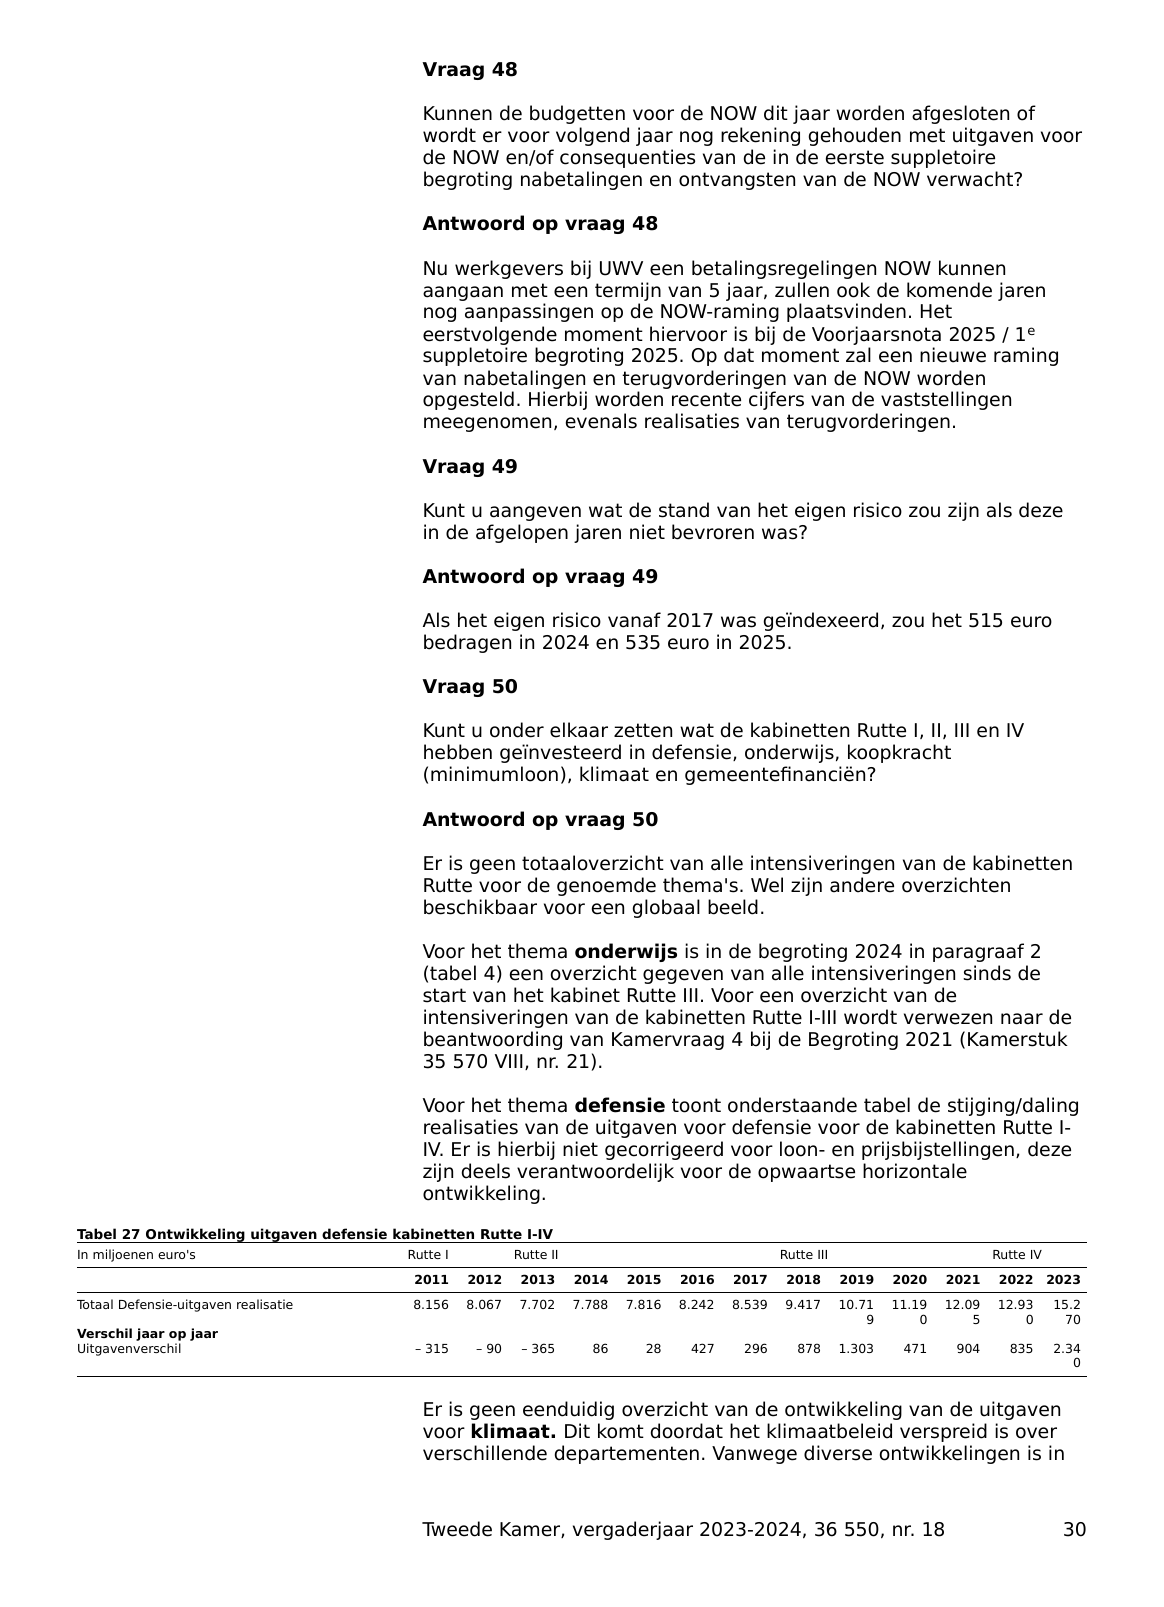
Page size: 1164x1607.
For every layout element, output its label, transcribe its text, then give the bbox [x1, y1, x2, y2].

table_cell – 315 [402, 1342, 455, 1376]
table_cell 2022 [986, 1268, 1039, 1292]
table_cell In miljoenen euro's [77, 1243, 402, 1267]
table_cell 2012 [455, 1268, 508, 1292]
subtitle Antwoord op vraag 49 [422, 566, 1087, 588]
table_cell 11.190 [880, 1293, 933, 1327]
table_cell Uitgavenverschil [77, 1342, 402, 1376]
table_cell [880, 1327, 933, 1342]
table_cell 296 [720, 1342, 773, 1376]
table_cell 2020 [880, 1268, 933, 1292]
table_cell 904 [933, 1342, 986, 1376]
table_cell 7.702 [508, 1293, 561, 1327]
table_cell 2013 [508, 1268, 561, 1292]
table_header Tabel 27 Ontwikkeling uitgaven defensie kabinetten Rutte I-IV [77, 1227, 1087, 1242]
table_cell 471 [880, 1342, 933, 1376]
table_cell 28 [614, 1342, 667, 1376]
table_cell Rutte II [508, 1243, 773, 1267]
table_cell – 365 [508, 1342, 561, 1376]
table_cell 427 [667, 1342, 720, 1376]
subtitle Vraag 48 [422, 59, 1087, 81]
table_cell 8.067 [455, 1293, 508, 1327]
table_cell [720, 1327, 773, 1342]
table_cell [402, 1327, 455, 1342]
table_cell 10.719 [827, 1293, 880, 1327]
table_cell [1039, 1327, 1087, 1342]
table_cell [77, 1268, 402, 1292]
table_cell 1.303 [827, 1342, 880, 1376]
table_cell [986, 1327, 1039, 1342]
table_cell [561, 1327, 614, 1342]
table_cell Rutte I [402, 1243, 508, 1267]
table_cell 2018 [774, 1268, 827, 1292]
text Voor het thema onderwijs is in de begroting 2024 in paragraaf 2 (tabel 4) een overzicht gegeven van alle intensiveringen sinds de start van het kabinet Rutte III. Voor een overzicht van de intensiveringen van de kabinetten Rutte I-III wordt verwezen naar de beantwoording van Kamervraag 4 bij de Begroting 2021 (Kamerstuk 35 570 VIII, nr. 21). [422, 941, 1087, 1073]
table_cell 2019 [827, 1268, 880, 1292]
table_cell Verschil jaar op jaar [77, 1327, 402, 1342]
table_cell [774, 1327, 827, 1342]
subtitle Antwoord op vraag 48 [422, 213, 1087, 235]
text Nu werkgevers bij UWV een betalingsregelingen NOW kunnen aangaan met een termijn van 5 jaar, zullen ook de komende jaren nog aanpassingen op de NOW-raming plaatsvinden. Het eerstvolgende moment hiervoor is bij de Voorjaarsnota 2025 / 1e suppletoire begroting 2025. Op dat moment zal een nieuwe raming van nabetalingen en terugvorderingen van de NOW worden opgesteld. Hierbij worden recente cijfers van de vaststellingen meegenomen, evenals realisaties van terugvorderingen. [422, 257, 1087, 433]
table_cell 2017 [720, 1268, 773, 1292]
table_cell 2021 [933, 1268, 986, 1292]
text Er is geen eenduidig overzicht van de ontwikkeling van de uitgaven voor klimaat. Dit komt doordat het klimaatbeleid verspreid is over verschillende departementen. Vanwege diverse ontwikkelingen is in [422, 1399, 1087, 1465]
text Er is geen totaaloverzicht van alle intensiveringen van de kabinetten Rutte voor de genoemde thema's. Wel zijn andere overzichten beschikbaar voor een globaal beeld. [422, 853, 1087, 918]
table_cell 2023 [1039, 1268, 1087, 1292]
table_cell 8.156 [402, 1293, 455, 1327]
table_cell [933, 1327, 986, 1342]
table_cell 2014 [561, 1268, 614, 1292]
table_cell 12.930 [986, 1293, 1039, 1327]
text Kunt u onder elkaar zetten wat de kabinetten Rutte I, II, III en IV hebben geïnvesteerd in defensie, onderwijs, koopkracht (minimumloon), klimaat en gemeentefinanciën? [422, 720, 1087, 786]
table_cell 7.816 [614, 1293, 667, 1327]
table_cell 2.340 [1039, 1342, 1087, 1376]
table_cell 2011 [402, 1268, 455, 1292]
table_cell [827, 1327, 880, 1342]
table_cell 7.788 [561, 1293, 614, 1327]
table_cell [614, 1327, 667, 1342]
table_cell 8.539 [720, 1293, 773, 1327]
table_cell [667, 1327, 720, 1342]
text Voor het thema defensie toont onderstaande tabel de stijging/daling realisaties van de uitgaven voor defensie voor de kabinetten Rutte I-IV. Er is hierbij niet gecorrigeerd voor loon- en prijsbijstellingen, deze zijn deels verantwoordelijk voor de opwaartse horizontale ontwikkeling. [422, 1095, 1087, 1205]
subtitle Antwoord op vraag 50 [422, 808, 1087, 830]
text Kunnen de budgetten voor de NOW dit jaar worden afgesloten of wordt er voor volgend jaar nog rekening gehouden met uitgaven voor de NOW en/of consequenties van de in de eerste suppletoire begroting nabetalingen en ontvangsten van de NOW verwacht? [422, 103, 1087, 191]
text Kunt u aangeven wat de stand van het eigen risico zou zijn als deze in de afgelopen jaren niet bevroren was? [422, 500, 1087, 544]
subtitle Vraag 50 [422, 676, 1087, 698]
table_cell 8.242 [667, 1293, 720, 1327]
table_cell 2016 [667, 1268, 720, 1292]
table_cell 878 [774, 1342, 827, 1376]
table_cell Totaal Defensie-uitgaven realisatie [77, 1293, 402, 1327]
table_cell Rutte III [774, 1243, 986, 1267]
table_cell [508, 1327, 561, 1342]
table_cell 9.417 [774, 1293, 827, 1327]
table_cell [455, 1327, 508, 1342]
table_cell Rutte IV [986, 1243, 1087, 1267]
table_cell 15.270 [1039, 1293, 1087, 1327]
table_cell 12.095 [933, 1293, 986, 1327]
table_cell 835 [986, 1342, 1039, 1376]
text Als het eigen risico vanaf 2017 was geïndexeerd, zou het 515 euro bedragen in 2024 en 535 euro in 2025. [422, 610, 1087, 654]
table_cell 86 [561, 1342, 614, 1376]
table_cell 2015 [614, 1268, 667, 1292]
table_cell – 90 [455, 1342, 508, 1376]
subtitle Vraag 49 [422, 456, 1087, 477]
